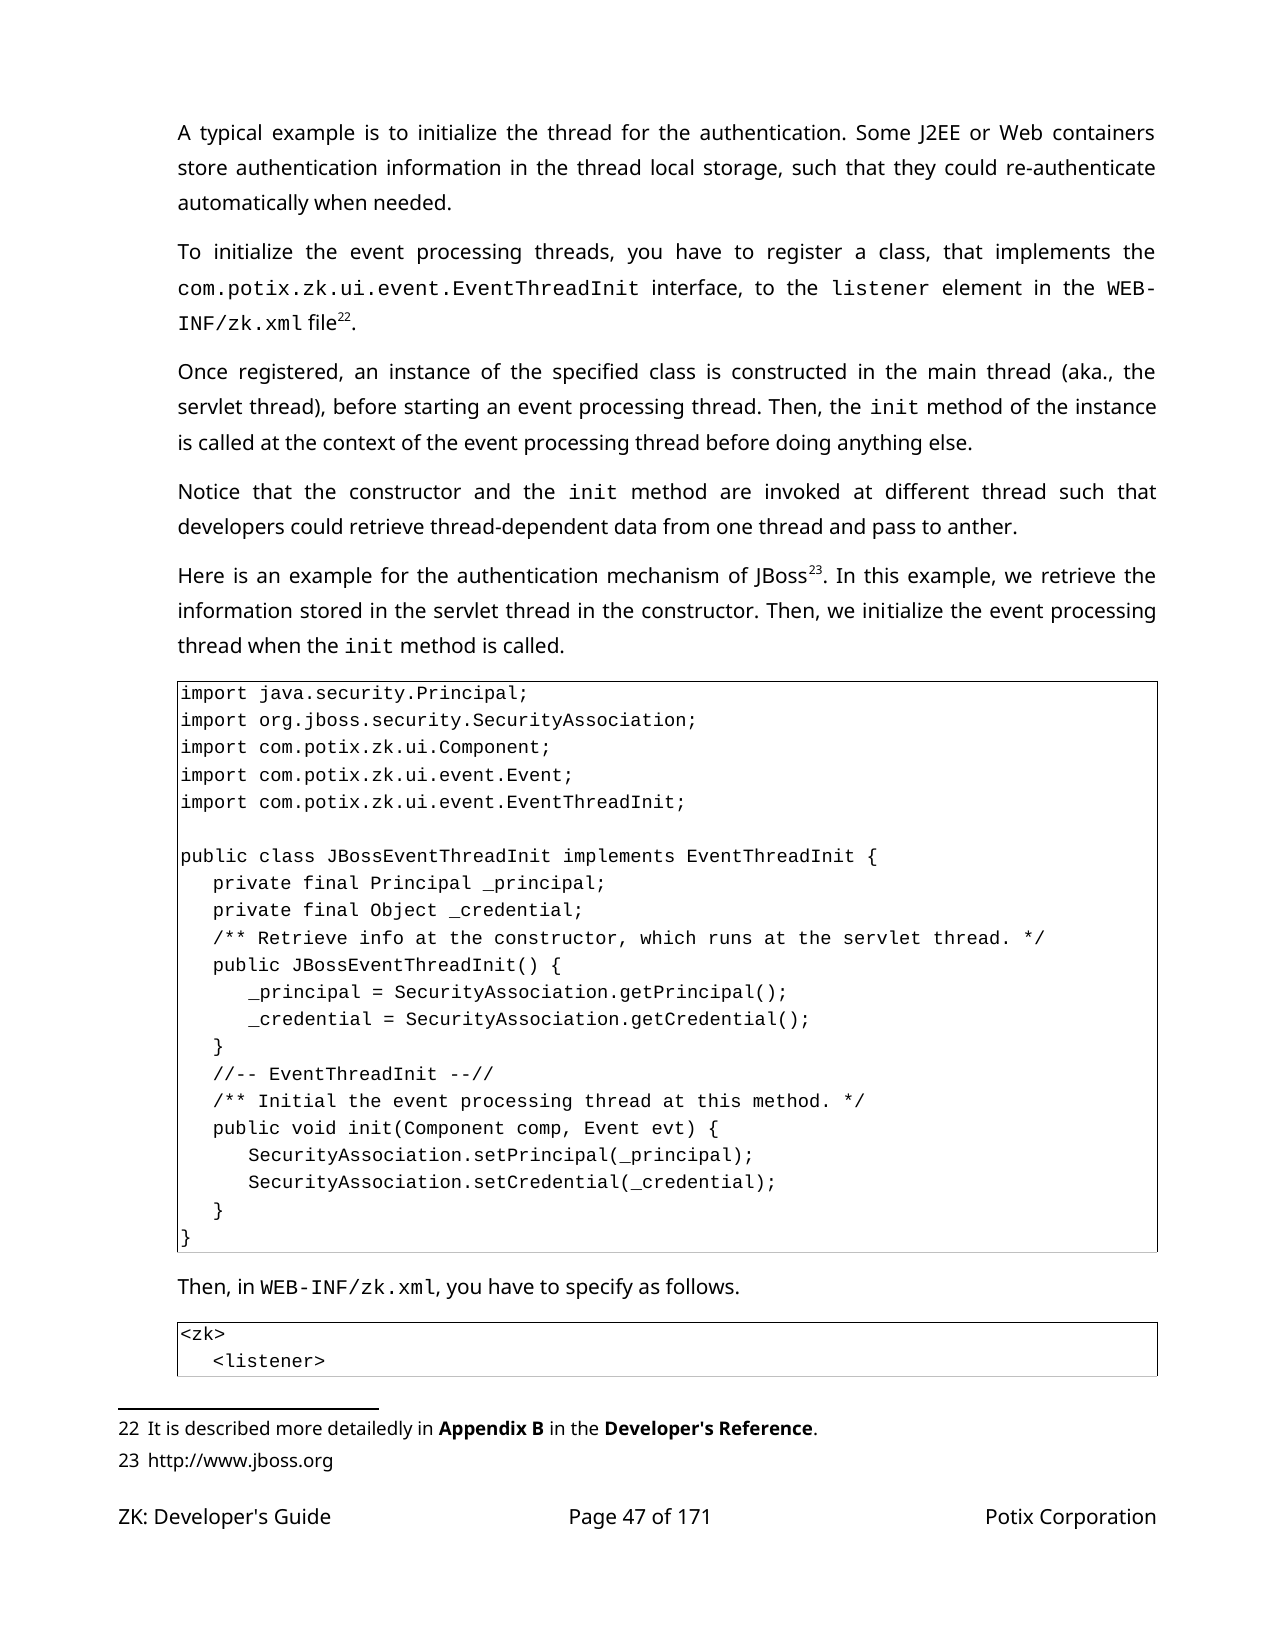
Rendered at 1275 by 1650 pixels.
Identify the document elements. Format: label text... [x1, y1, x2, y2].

text SecurityAssociation.setPrincipal(_principal); [178, 1143, 1157, 1167]
text It is described more detailedly in Appendix B in the Developer's Reference. [118, 1416, 1157, 1441]
text _principal = SecurityAssociation.getPrincipal(); [178, 980, 1157, 1004]
text public JBossEventThreadInit() { [178, 953, 1157, 977]
text /** Retrieve info at the constructor, which runs at the servlet thread. */ [178, 926, 1157, 950]
text /** Initial the event processing thread at this method. */ [178, 1089, 1157, 1113]
text A typical example is to initialize the thread for the authentication. Some J2EE or Web containers store authentication information in the thread local storage, such that they could re-authenticate automatically when needed. [177, 118, 1157, 217]
text public class JBossEventThreadInit implements EventThreadInit { [178, 844, 1157, 868]
text <listener> [178, 1349, 1157, 1376]
text _credential = SecurityAssociation.getCredential(); [178, 1007, 1157, 1031]
text private final Principal _principal; [178, 871, 1157, 895]
text <zk> [178, 1323, 1157, 1346]
text import java.security.Principal; [178, 682, 1157, 705]
text private final Object _credential; [178, 898, 1157, 923]
text import com.potix.zk.ui.event.EventThreadInit; [178, 789, 1157, 814]
text http://www.jboss.org [118, 1447, 1157, 1473]
text import com.potix.zk.ui.event.Event; [178, 762, 1157, 787]
text SecurityAssociation.setCredential(_credential); [178, 1170, 1157, 1194]
text To initialize the event processing threads, you have to register a class, that implements the com.potix.zk.ui.event.EventThreadInit interface, to the listener element in the WEB-INF/zk.xml file. [177, 237, 1157, 337]
text //-- EventThreadInit --// [178, 1061, 1157, 1086]
text } [178, 1197, 1157, 1222]
text import com.potix.zk.ui.Component; [178, 735, 1157, 759]
text Here is an example for the authentication mechanism of JBoss. In this example, we retrieve the information stored in the servlet thread in the constructor. Then, we initialize the event processing thread when the init method is called. [177, 561, 1157, 660]
text import org.jboss.security.SecurityAssociation; [178, 708, 1157, 732]
text Then, in WEB-INF/zk.xml, you have to specify as follows. [177, 1272, 1157, 1301]
text public void init(Component comp, Event evt) { [178, 1116, 1157, 1140]
text } [178, 1034, 1157, 1058]
text } [178, 1224, 1157, 1252]
text Notice that the constructor and the init method are invoked at different thread such that developers could retrieve thread-dependent data from one thread and pass to anther. [177, 477, 1157, 541]
text Once registered, an instance of the specified class is constructed in the main thread (aka., the servlet thread), before starting an event processing thread. Then, the init method of the instance is called at the context of the event processing thread before doing anything else. [177, 357, 1157, 456]
